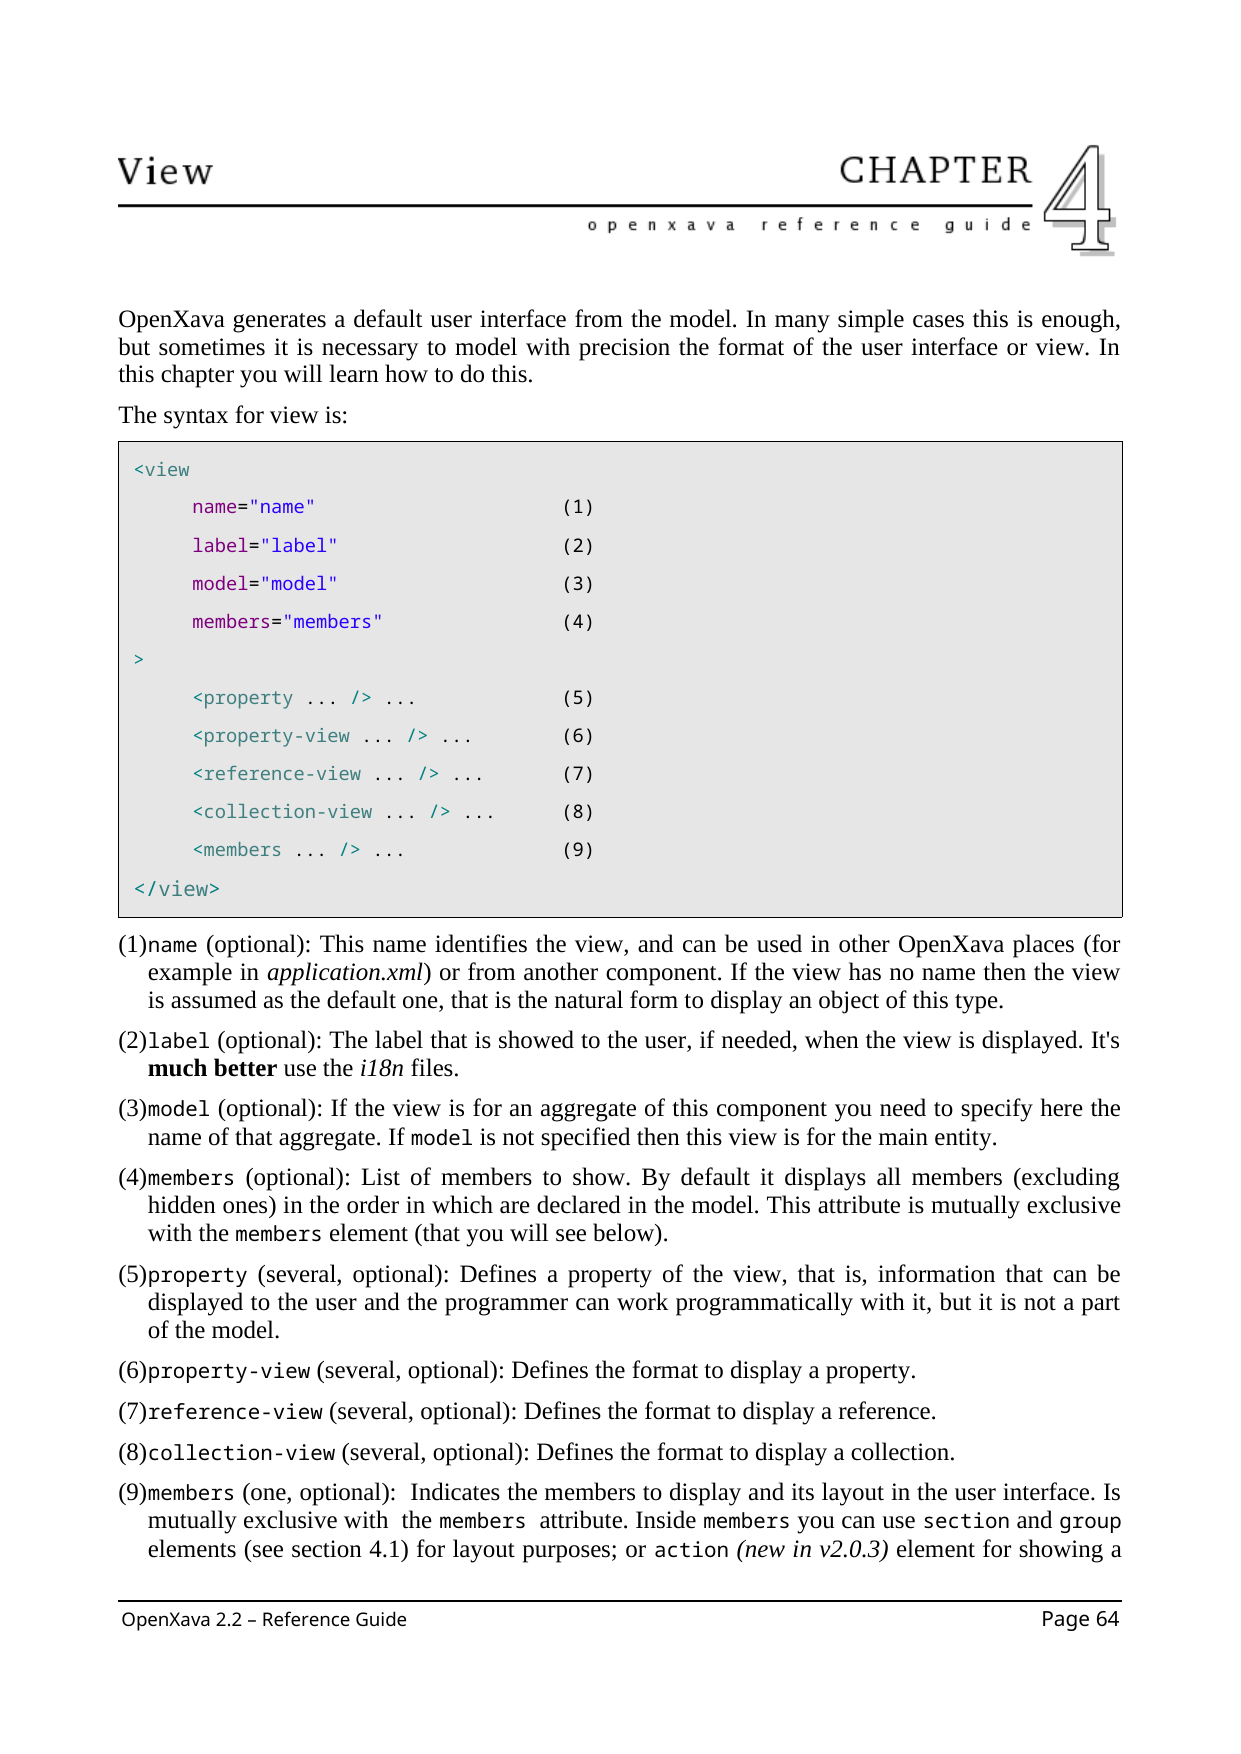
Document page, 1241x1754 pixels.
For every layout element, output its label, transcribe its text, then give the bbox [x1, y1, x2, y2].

list members (optional): List of members to show. By default it displays all members (excluding hidden ones) in the order in which are declared in the model. This attribute is mutually exclusive with the members element (that you will see below). [118, 1163, 1122, 1247]
text </view> [119, 859, 1122, 917]
list property (several, optional): Defines a property of the view, that is, information that can be displayed to the user and the programmer can work programmatically with it, but it is not a part of the model. [118, 1260, 1122, 1344]
list name (optional): This name identifies the view, and can be used in other OpenXava places (for example in application.xml) or from another component. If the view has no name then the view is assumed as the default one, that is the natural form to display an object of this type. [118, 930, 1122, 1013]
text OpenXava generates a default user interface from the model. In many simple cases this is enough, but sometimes it is necessary to model with precision the format of the user interface or view. In this chapter you will learn how to do this. [118, 305, 1122, 388]
list members (one, optional): Indicates the members to display and its layout in the user interface. Is mutually exclusive with the members attribute. Inside members you can use section and group elements (see section 4.1) for layout purposes; or action (new in v2.0.3) element for showing a [118, 1478, 1122, 1563]
text label="label" (2) [119, 517, 1122, 555]
list collection-view (several, optional): Defines the format to display a collection. [118, 1438, 1122, 1466]
text <reference-view ... /> ... (7) [119, 745, 1122, 783]
text members="members" (4) [119, 593, 1122, 631]
picture [118, 118, 1122, 288]
text <property-view ... /> ... (6) [119, 707, 1122, 745]
text <view [119, 442, 1122, 479]
text <members ... /> ... (9) [119, 821, 1122, 859]
text The syntax for view is: [118, 401, 1122, 428]
text <collection-view ... /> ... (8) [119, 783, 1122, 821]
list label (optional): The label that is showed to the user, if needed, when the view is displayed. It's much better use the i18n files. [118, 1026, 1122, 1082]
subtitle View [118, 288, 1122, 293]
text <property ... /> ... (5) [119, 669, 1122, 707]
list reference-view (several, optional): Defines the format to display a reference. [118, 1397, 1122, 1425]
list model (optional): If the view is for an aggregate of this component you need to specify here the name of that aggregate. If model is not specified then this view is for the main entity. [118, 1094, 1122, 1151]
list property-view (several, optional): Defines the format to display a property. [118, 1356, 1122, 1384]
text > [119, 631, 1122, 669]
text name="name" (1) [119, 479, 1122, 517]
text model="model" (3) [119, 555, 1122, 593]
